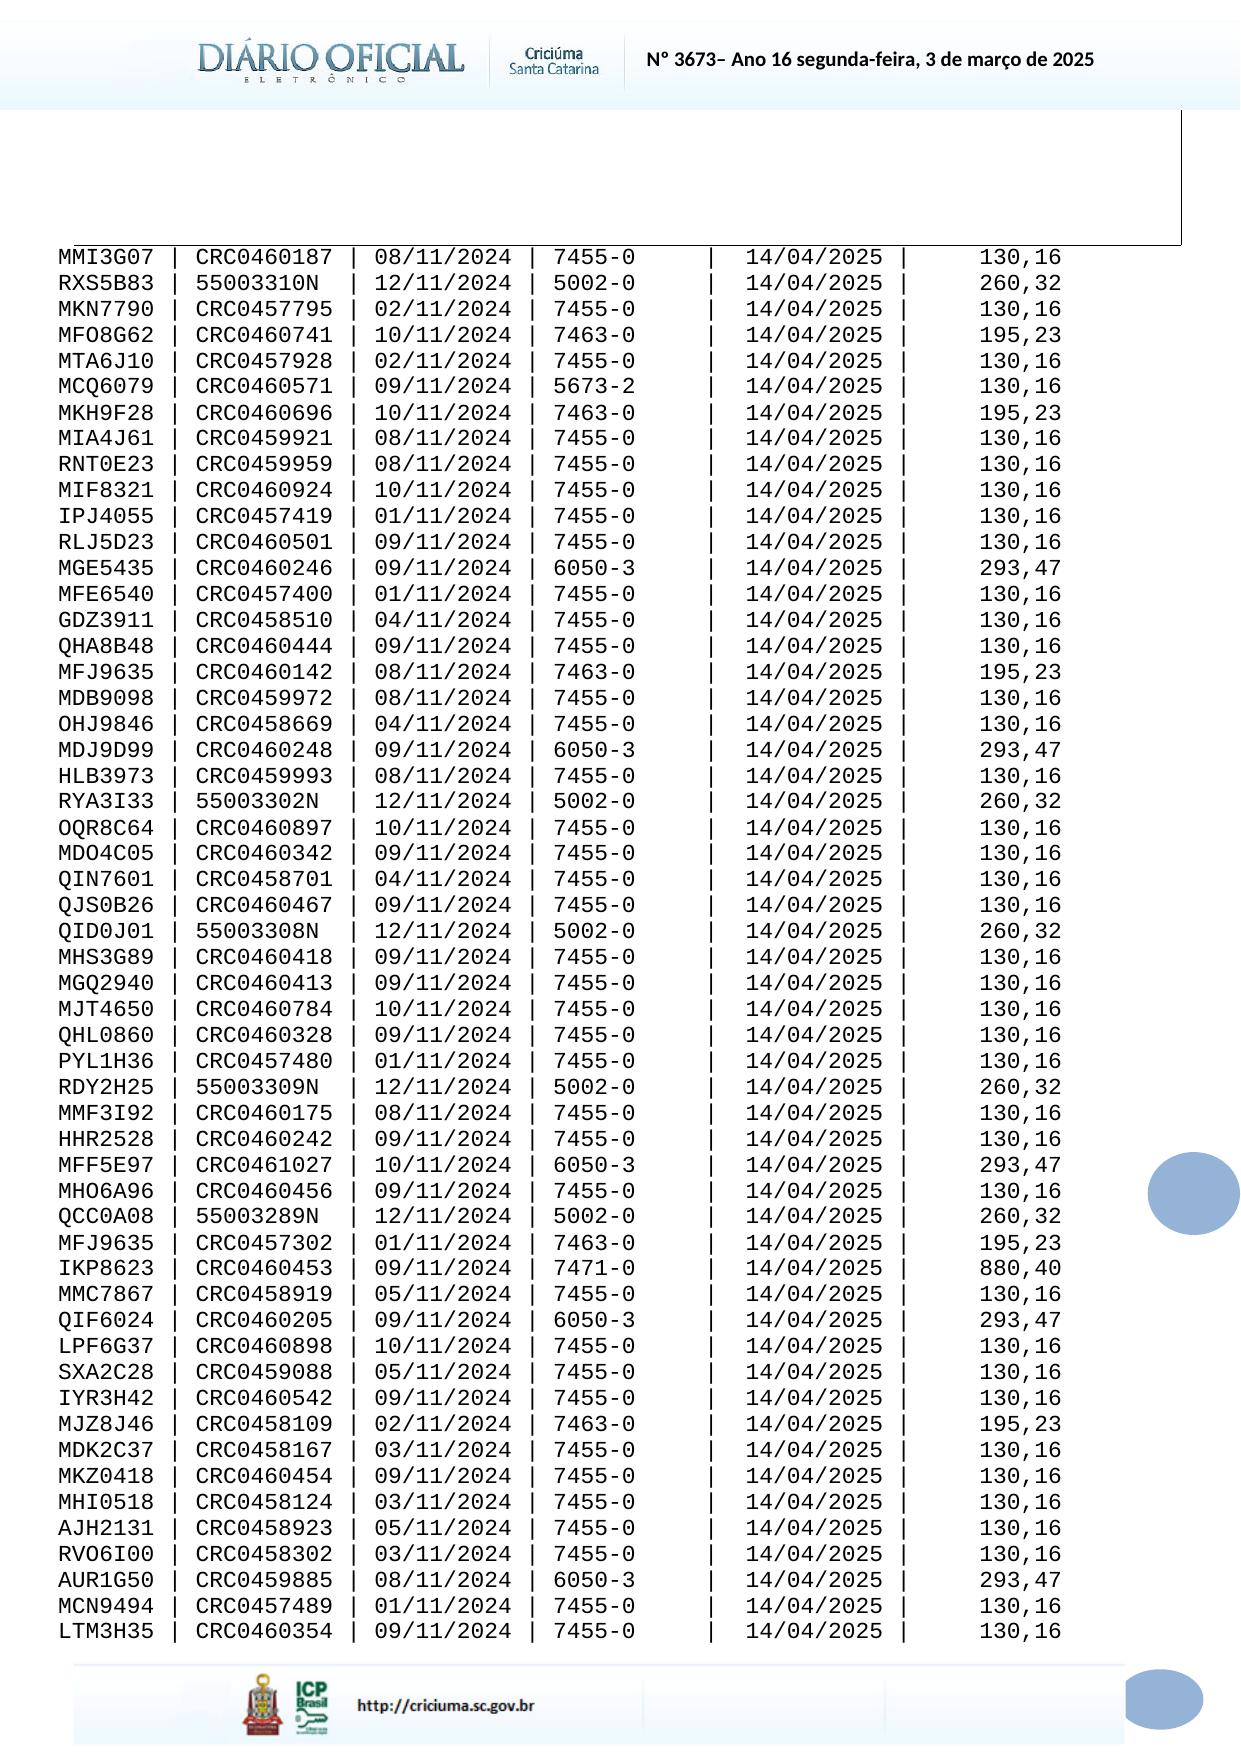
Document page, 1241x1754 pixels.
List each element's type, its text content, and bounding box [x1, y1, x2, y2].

text MHO6A96 | CRC0460456 | 09/11/2024 | 7455-0 | 14/04/2025 | 130,16 [44, 1179, 1150, 1205]
text QHA8B48 | CRC0460444 | 09/11/2024 | 7455-0 | 14/04/2025 | 130,16 [44, 634, 1181, 660]
text RLJ5D23 | CRC0460501 | 09/11/2024 | 7455-0 | 14/04/2025 | 130,16 [44, 531, 1181, 556]
text QHL0860 | CRC0460328 | 09/11/2024 | 7455-0 | 14/04/2025 | 130,16 [44, 1023, 1181, 1049]
text MIA4J61 | CRC0459921 | 08/11/2024 | 7455-0 | 14/04/2025 | 130,16 [44, 427, 1181, 453]
text MFJ9635 | CRC0457302 | 01/11/2024 | 7463-0 | 14/04/2025 | 195,23 [44, 1231, 1181, 1257]
text MKN7790 | CRC0457795 | 02/11/2024 | 7455-0 | 14/04/2025 | 130,16 [44, 297, 1181, 323]
text MDO4C05 | CRC0460342 | 09/11/2024 | 7455-0 | 14/04/2025 | 130,16 [44, 842, 1181, 868]
text QJS0B26 | CRC0460467 | 09/11/2024 | 7455-0 | 14/04/2025 | 130,16 [44, 894, 1181, 919]
text MGQ2940 | CRC0460413 | 09/11/2024 | 7455-0 | 14/04/2025 | 130,16 [44, 971, 1181, 997]
text MJT4650 | CRC0460784 | 10/11/2024 | 7455-0 | 14/04/2025 | 130,16 [44, 997, 1181, 1023]
text RXS5B83 | 55003310N | 12/11/2024 | 5002-0 | 14/04/2025 | 260,32 [44, 271, 1181, 297]
text HHR2528 | CRC0460242 | 09/11/2024 | 7455-0 | 14/04/2025 | 130,16 [44, 1127, 1181, 1153]
text MHI0518 | CRC0458124 | 03/11/2024 | 7455-0 | 14/04/2025 | 130,16 [44, 1490, 1181, 1516]
text MCQ6079 | CRC0460571 | 09/11/2024 | 5673-2 | 14/04/2025 | 130,16 [44, 375, 1181, 401]
text MHS3G89 | CRC0460418 | 09/11/2024 | 7455-0 | 14/04/2025 | 130,16 [44, 946, 1181, 971]
text MMC7867 | CRC0458919 | 05/11/2024 | 7455-0 | 14/04/2025 | 130,16 [44, 1283, 1181, 1309]
text IKP8623 | CRC0460453 | 09/11/2024 | 7471-0 | 14/04/2025 | 880,40 [44, 1257, 1181, 1283]
text MKZ0418 | CRC0460454 | 09/11/2024 | 7455-0 | 14/04/2025 | 130,16 [44, 1464, 1181, 1490]
text RDY2H25 | 55003309N | 12/11/2024 | 5002-0 | 14/04/2025 | 260,32 [44, 1075, 1181, 1101]
text GDZ3911 | CRC0458510 | 04/11/2024 | 7455-0 | 14/04/2025 | 130,16 [44, 608, 1181, 634]
text OQR8C64 | CRC0460897 | 10/11/2024 | 7455-0 | 14/04/2025 | 130,16 [44, 816, 1181, 842]
text QIF6024 | CRC0460205 | 09/11/2024 | 6050-3 | 14/04/2025 | 293,47 [44, 1309, 1181, 1334]
text LTM3H35 | CRC0460354 | 09/11/2024 | 7455-0 | 14/04/2025 | 130,16 [44, 1620, 1181, 1646]
text MFO8G62 | CRC0460741 | 10/11/2024 | 7463-0 | 14/04/2025 | 195,23 [44, 323, 1181, 349]
text IPJ4055 | CRC0457419 | 01/11/2024 | 7455-0 | 14/04/2025 | 130,16 [44, 504, 1181, 531]
text LPF6G37 | CRC0460898 | 10/11/2024 | 7455-0 | 14/04/2025 | 130,16 [44, 1334, 1181, 1361]
text QCC0A08 | 55003289N | 12/11/2024 | 5002-0 | 14/04/2025 | 260,32 [44, 1205, 1171, 1231]
text MMF3I92 | CRC0460175 | 08/11/2024 | 7455-0 | 14/04/2025 | 130,16 [44, 1101, 1181, 1127]
text MKH9F28 | CRC0460696 | 10/11/2024 | 7463-0 | 14/04/2025 | 195,23 [44, 401, 1181, 427]
text MIF8321 | CRC0460924 | 10/11/2024 | 7455-0 | 14/04/2025 | 130,16 [44, 479, 1181, 504]
text MFF5E97 | CRC0461027 | 10/11/2024 | 6050-3 | 14/04/2025 | 293,47 [44, 1153, 1180, 1179]
text MDJ9D99 | CRC0460248 | 09/11/2024 | 6050-3 | 14/04/2025 | 293,47 [44, 738, 1181, 764]
text MTA6J10 | CRC0457928 | 02/11/2024 | 7455-0 | 14/04/2025 | 130,16 [44, 349, 1181, 375]
text AJH2131 | CRC0458923 | 05/11/2024 | 7455-0 | 14/04/2025 | 130,16 [44, 1516, 1181, 1542]
text MCN9494 | CRC0457489 | 01/11/2024 | 7455-0 | 14/04/2025 | 130,16 [44, 1594, 1181, 1620]
text MMI3G07 | CRC0460187 | 08/11/2024 | 7455-0 | 14/04/2025 | 130,16 [44, 245, 1181, 271]
text PYL1H36 | CRC0457480 | 01/11/2024 | 7455-0 | 14/04/2025 | 130,16 [44, 1049, 1181, 1075]
text QIN7601 | CRC0458701 | 04/11/2024 | 7455-0 | 14/04/2025 | 130,16 [44, 868, 1181, 894]
text AUR1G50 | CRC0459885 | 08/11/2024 | 6050-3 | 14/04/2025 | 293,47 [44, 1568, 1181, 1594]
text MFJ9635 | CRC0460142 | 08/11/2024 | 7463-0 | 14/04/2025 | 195,23 [44, 660, 1181, 686]
text SXA2C28 | CRC0459088 | 05/11/2024 | 7455-0 | 14/04/2025 | 130,16 [44, 1361, 1181, 1386]
text MGE5435 | CRC0460246 | 09/11/2024 | 6050-3 | 14/04/2025 | 293,47 [44, 556, 1181, 582]
text QID0J01 | 55003308N | 12/11/2024 | 5002-0 | 14/04/2025 | 260,32 [44, 919, 1181, 946]
text MFE6540 | CRC0457400 | 01/11/2024 | 7455-0 | 14/04/2025 | 130,16 [44, 582, 1181, 608]
text MDB9098 | CRC0459972 | 08/11/2024 | 7455-0 | 14/04/2025 | 130,16 [44, 686, 1181, 712]
text RYA3I33 | 55003302N | 12/11/2024 | 5002-0 | 14/04/2025 | 260,32 [44, 790, 1181, 816]
text HLB3973 | CRC0459993 | 08/11/2024 | 7455-0 | 14/04/2025 | 130,16 [44, 764, 1181, 790]
text MDK2C37 | CRC0458167 | 03/11/2024 | 7455-0 | 14/04/2025 | 130,16 [44, 1438, 1181, 1464]
text OHJ9846 | CRC0458669 | 04/11/2024 | 7455-0 | 14/04/2025 | 130,16 [44, 712, 1181, 738]
text RVO6I00 | CRC0458302 | 03/11/2024 | 7455-0 | 14/04/2025 | 130,16 [44, 1542, 1181, 1568]
text IYR3H42 | CRC0460542 | 09/11/2024 | 7455-0 | 14/04/2025 | 130,16 [44, 1386, 1181, 1412]
text RNT0E23 | CRC0459959 | 08/11/2024 | 7455-0 | 14/04/2025 | 130,16 [44, 453, 1181, 479]
text MJZ8J46 | CRC0458109 | 02/11/2024 | 7463-0 | 14/04/2025 | 195,23 [44, 1412, 1181, 1438]
